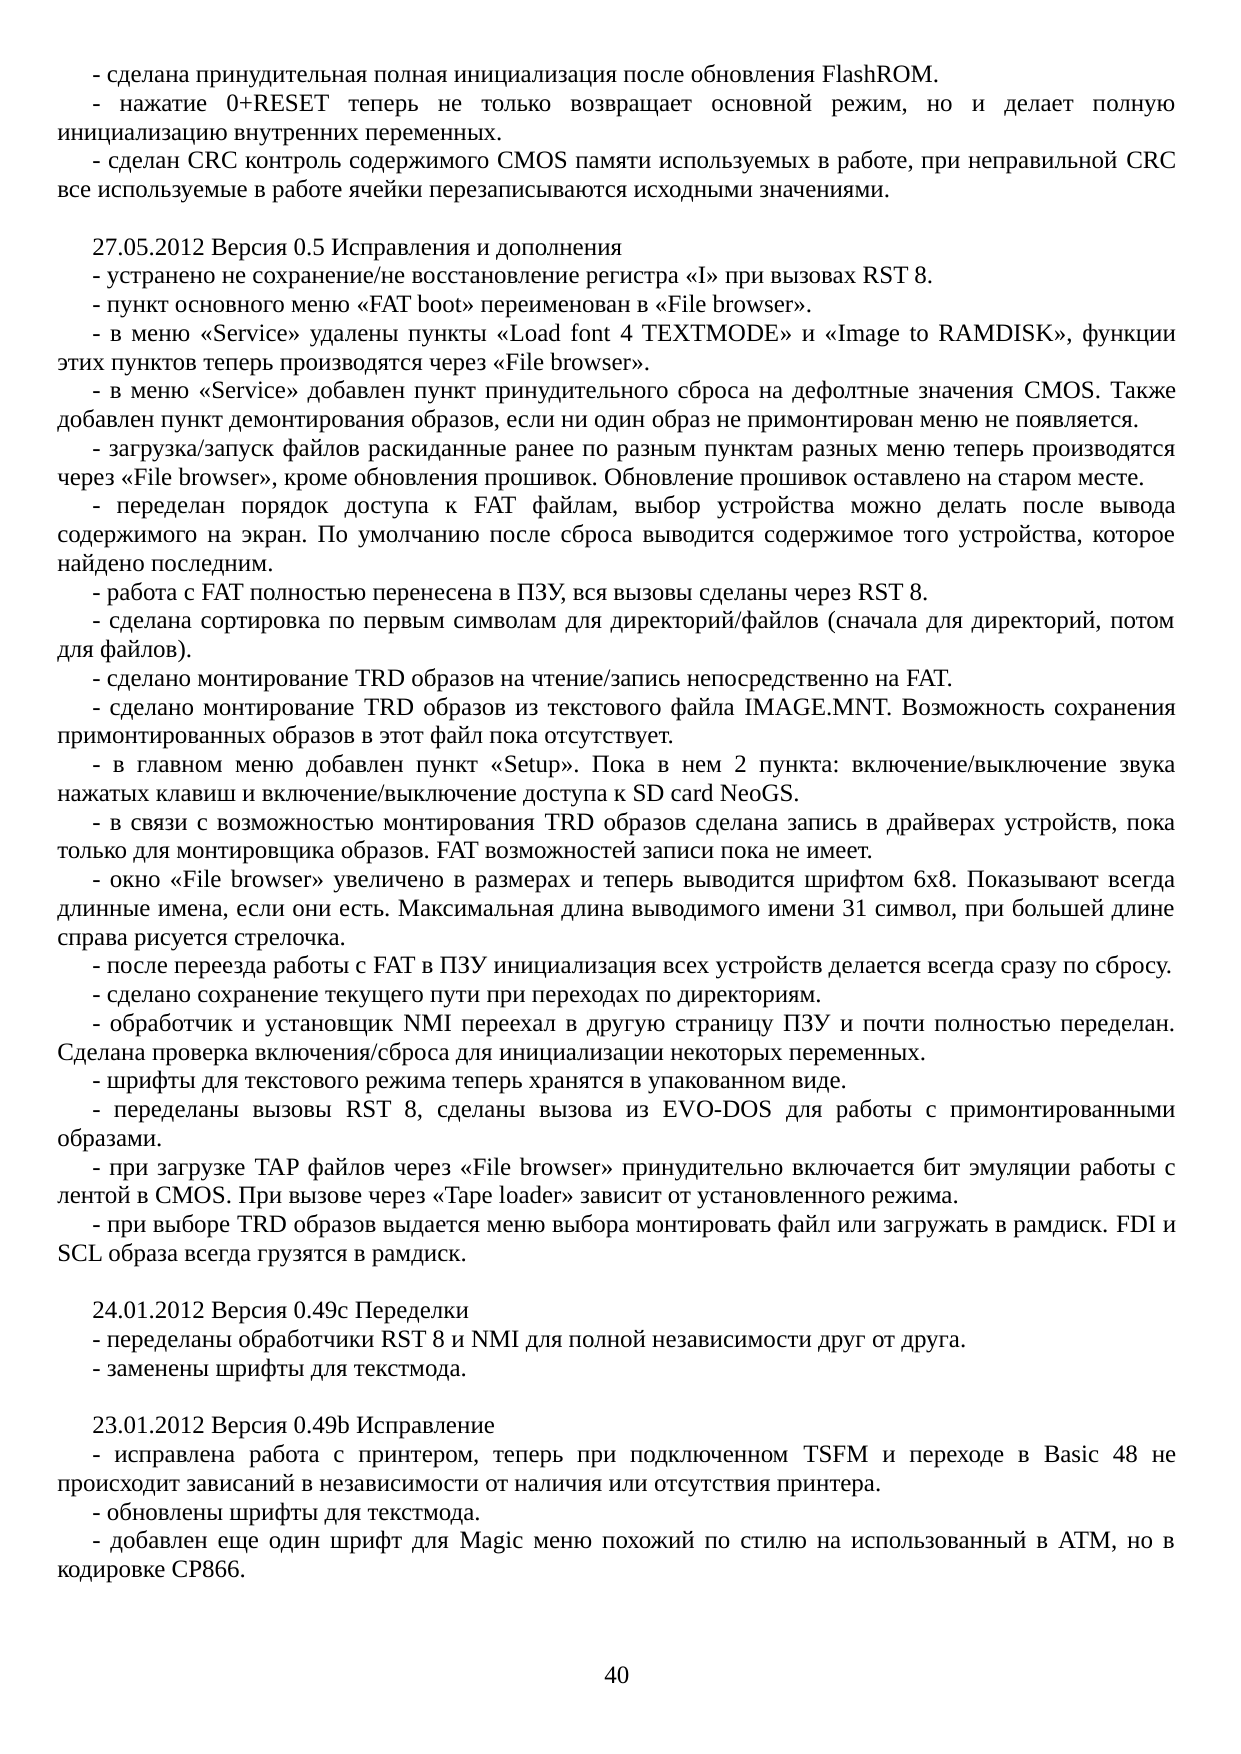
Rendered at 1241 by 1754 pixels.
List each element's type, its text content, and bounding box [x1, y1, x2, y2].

text - обработчик и установщик NMI переехал в другую страницу ПЗУ и почти полностью переделан. Сделана проверка включения/сброса для инициализации некоторых переменных. [57, 1008, 1176, 1066]
text - сделана принудительная полная инициализация после обновления FlashROM. [57, 59, 1176, 88]
text - в главном меню добавлен пункт «Setup». Пока в нем 2 пункта: включение/выключение звука нажатых клавиш и включение/выключение доступа к SD card NeoGS. [57, 749, 1176, 807]
text - сделано монтирование TRD образов из текстового файла IMAGE.MNT. Возможность сохранения примонтированных образов в этот файл пока отсутствует. [57, 692, 1176, 749]
text - нажатие 0+RESET теперь не только возвращает основной режим, но и делает полную инициализацию внутренних переменных. [57, 88, 1176, 146]
text - после переезда работы с FAT в ПЗУ инициализация всех устройств делается всегда сразу по сбросу. [57, 951, 1176, 979]
text - обновлены шрифты для текстмода. [57, 1497, 1176, 1526]
text - сделано сохранение текущего пути при переходах по директориям. [57, 979, 1176, 1008]
text - пункт основного меню «FAT boot» переименован в «File browser». [57, 289, 1176, 318]
text - устранено не сохранение/не восстановление регистра «I» при вызовах RST 8. [57, 261, 1176, 289]
text - заменены шрифты для текстмода. [57, 1353, 1176, 1382]
text 27.05.2012 Версия 0.5 Исправления и дополнения [57, 232, 1176, 261]
text - работа с FAT полностью перенесена в ПЗУ, вся вызовы сделаны через RST 8. [57, 577, 1176, 606]
text - в меню «Service» удалены пункты «Load font 4 TEXTMODE» и «Image to RAMDISK», функции этих пунктов теперь производятся через «File browser». [57, 318, 1176, 376]
text - в связи с возможностью монтирования TRD образов сделана запись в драйверах устройств, пока только для монтировщика образов. FAT возможностей записи пока не имеет. [57, 807, 1176, 864]
text - при загрузке TAP файлов через «File browser» принудительно включается бит эмуляции работы с лентой в CMOS. При вызове через «Tape loader» зависит от установленного режима. [57, 1152, 1176, 1209]
text - сделано монтирование TRD образов на чтение/запись непосредственно на FAT. [57, 663, 1176, 692]
text - при выборе TRD образов выдается меню выбора монтировать файл или загружать в рамдиск. FDI и SCL образа всегда грузятся в рамдиск. [57, 1209, 1176, 1267]
text - сделана сортировка по первым символам для директорий/файлов (сначала для директорий, потом для файлов). [57, 606, 1176, 663]
text - в меню «Service» добавлен пункт принудительного сброса на дефолтные значения CMOS. Также добавлен пункт демонтирования образов, если ни один образ не примонтирован меню не появляется. [57, 376, 1176, 433]
text 23.01.2012 Версия 0.49b Исправление [57, 1411, 1176, 1439]
text - шрифты для текстового режима теперь хранятся в упакованном виде. [57, 1066, 1176, 1094]
text - окно «File browser» увеличено в размерах и теперь выводится шрифтом 6х8. Показывают всегда длинные имена, если они есть. Максимальная длина выводимого имени 31 символ, при большей длине справа рисуется стрелочка. [57, 864, 1176, 951]
text - переделаны вызовы RST 8, сделаны вызова из EVO-DOS для работы с примонтированными образами. [57, 1094, 1176, 1152]
text 24.01.2012 Версия 0.49c Переделки [57, 1296, 1176, 1324]
text - сделан CRC контроль содержимого CMOS памяти используемых в работе, при неправильной CRC все используемые в работе ячейки перезаписываются исходными значениями. [57, 146, 1176, 203]
text - исправлена работа с принтером, теперь при подключенном TSFM и переходе в Basic 48 не происходит зависаний в независимости от наличия или отсутствия принтера. [57, 1439, 1176, 1497]
text - переделаны обработчики RST 8 и NMI для полной независимости друг от друга. [57, 1324, 1176, 1353]
text - загрузка/запуск файлов раскиданные ранее по разным пунктам разных меню теперь производятся через «File browser», кроме обновления прошивок. Обновление прошивок оставлено на старом месте. [57, 433, 1176, 491]
text - добавлен еще один шрифт для Magic меню похожий по стилю на использованный в АТМ, но в кодировке CP866. [57, 1526, 1176, 1583]
text - переделан порядок доступа к FAT файлам, выбор устройства можно делать после вывода содержимого на экран. По умолчанию после сброса выводится содержимое того устройства, которое найдено последним. [57, 491, 1176, 577]
